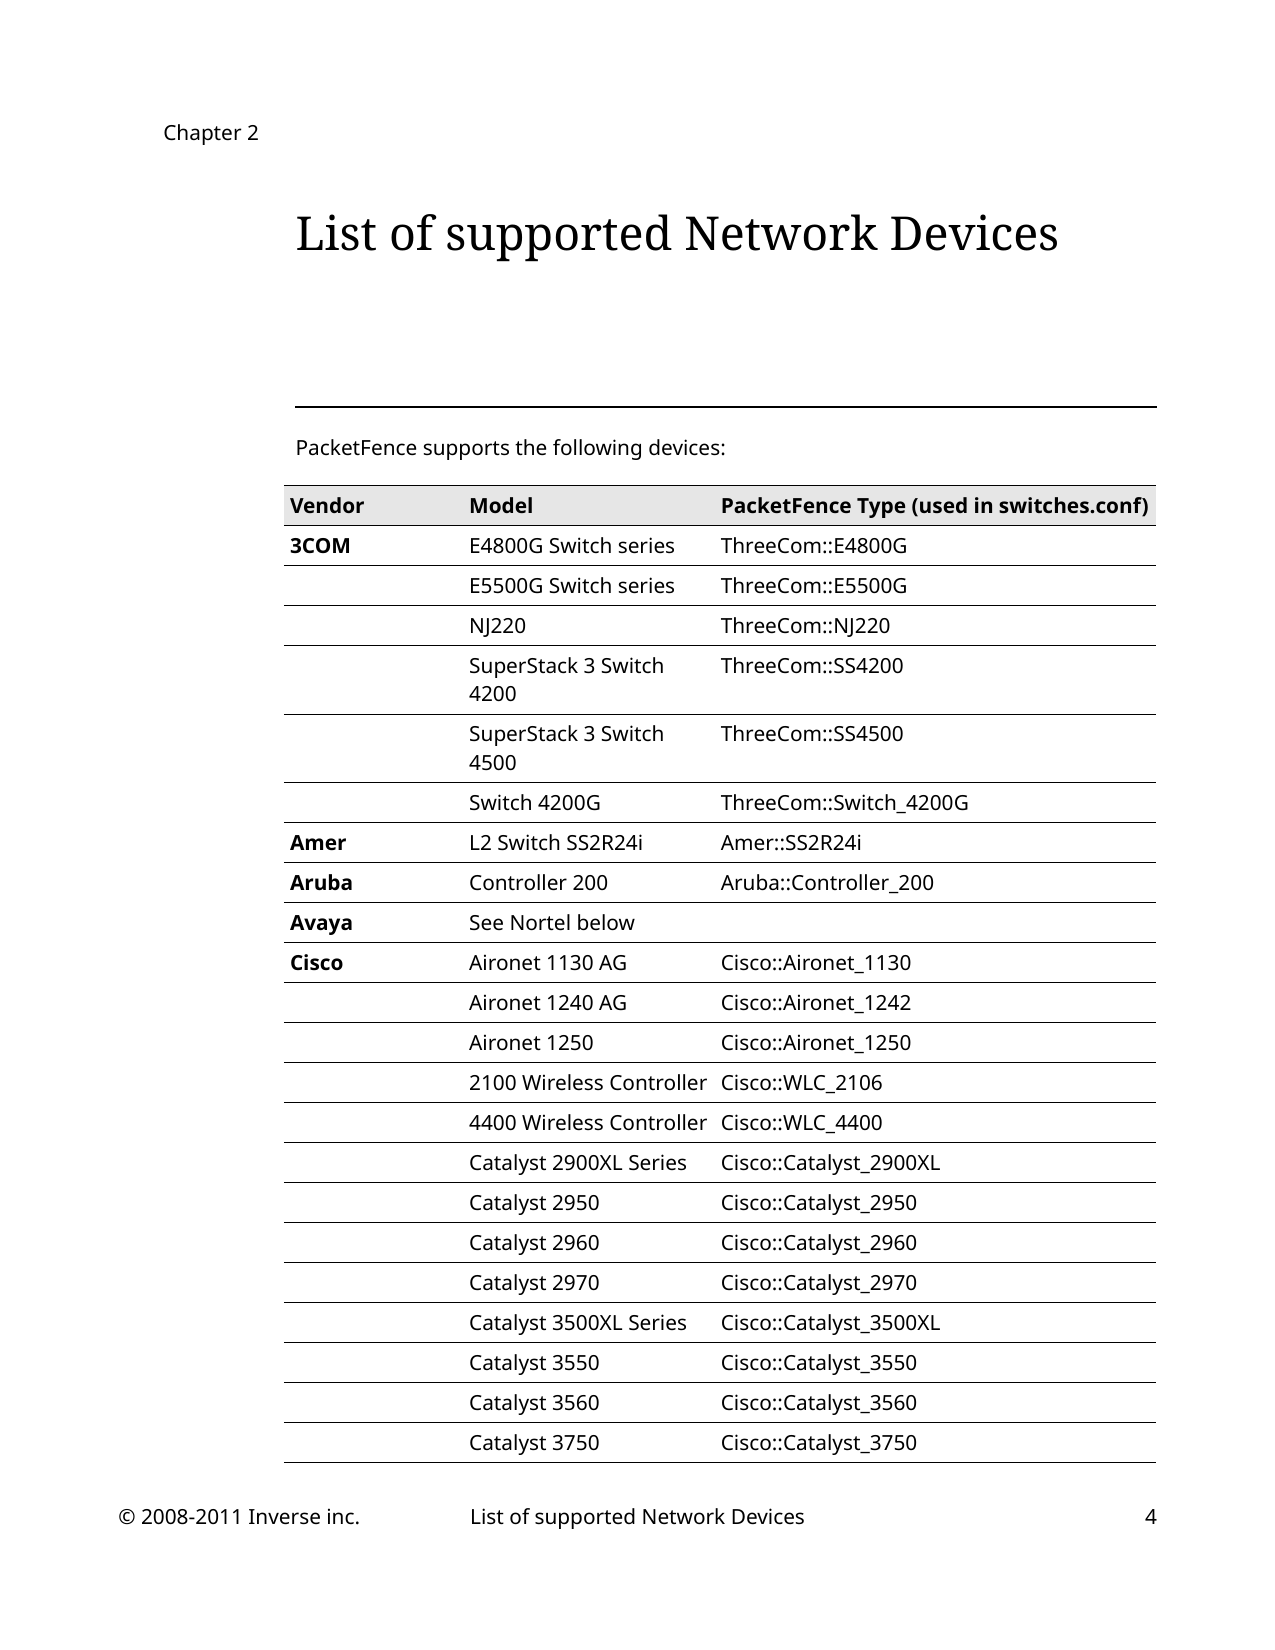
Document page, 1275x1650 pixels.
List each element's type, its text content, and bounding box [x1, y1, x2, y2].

table_cell [284, 1143, 463, 1182]
table_cell Aironet 1250 [463, 1023, 715, 1062]
table_cell Catalyst 3500XL Series [463, 1303, 715, 1342]
table_cell Cisco::Catalyst_3560 [715, 1383, 1156, 1422]
table_cell Aironet 1240 AG [463, 983, 715, 1022]
table_cell [284, 1383, 463, 1422]
table_cell E4800G Switch series [463, 526, 715, 565]
table_cell Catalyst 3550 [463, 1343, 715, 1382]
table_cell See Nortel below [463, 903, 715, 942]
table_cell ThreeCom::E5500G [715, 566, 1156, 605]
table_cell Cisco::Catalyst_2970 [715, 1263, 1156, 1302]
table_cell [284, 1023, 463, 1062]
table_cell [284, 1183, 463, 1222]
table_cell [715, 903, 1156, 942]
table_cell Cisco::Aironet_1242 [715, 983, 1156, 1022]
table_cell Catalyst 2970 [463, 1263, 715, 1302]
table_cell Cisco::Aironet_1250 [715, 1023, 1156, 1062]
table_cell ThreeCom::SS4200 [715, 646, 1156, 713]
table_header PacketFence Type (used in switches.conf) [715, 486, 1156, 525]
table_cell 2100 Wireless Controller [463, 1063, 715, 1102]
table_cell SuperStack 3 Switch 4200 [463, 646, 715, 713]
table_cell ThreeCom::SS4500 [715, 715, 1156, 782]
table_cell Catalyst 2900XL Series [463, 1143, 715, 1182]
table_cell Catalyst 2950 [463, 1183, 715, 1222]
table_header Model [463, 486, 715, 525]
table_cell Amer::SS2R24i [715, 823, 1156, 862]
table_cell Cisco::Catalyst_2950 [715, 1183, 1156, 1222]
table_cell [284, 1263, 463, 1302]
table_cell [284, 983, 463, 1022]
table_cell ThreeCom::NJ220 [715, 606, 1156, 645]
table_cell Switch 4200G [463, 783, 715, 822]
table_cell Aironet 1130 AG [463, 943, 715, 982]
table_cell Controller 200 [463, 863, 715, 902]
table_cell [284, 566, 463, 605]
table_cell [284, 1303, 463, 1342]
table_cell ThreeCom::Switch_4200G [715, 783, 1156, 822]
table_cell [284, 1103, 463, 1142]
table_cell [284, 715, 463, 782]
table_cell [284, 1063, 463, 1102]
table_cell 3COM [284, 526, 463, 565]
table_cell 4400 Wireless Controller [463, 1103, 715, 1142]
table_cell Cisco::Catalyst_3500XL [715, 1303, 1156, 1342]
table_cell Avaya [284, 903, 463, 942]
table_cell Catalyst 3750 [463, 1423, 715, 1462]
table_cell Cisco::Catalyst_3550 [715, 1343, 1156, 1382]
table_cell Cisco::Catalyst_3750 [715, 1423, 1156, 1462]
subtitle List of supported Network Devices [295, 201, 1157, 406]
table_cell Aruba [284, 863, 463, 902]
table_cell Catalyst 2960 [463, 1223, 715, 1262]
table_cell [284, 606, 463, 645]
table_cell Cisco::WLC_4400 [715, 1103, 1156, 1142]
table_cell L2 Switch SS2R24i [463, 823, 715, 862]
table_cell Aruba::Controller_200 [715, 863, 1156, 902]
table_header Vendor [284, 486, 463, 525]
table_cell Cisco::Catalyst_2900XL [715, 1143, 1156, 1182]
table_cell [284, 783, 463, 822]
text PacketFence supports the following devices: [295, 433, 1157, 461]
table_cell Cisco::WLC_2106 [715, 1063, 1156, 1102]
table_cell Cisco [284, 943, 463, 982]
table_cell NJ220 [463, 606, 715, 645]
table_cell [284, 1343, 463, 1382]
table_cell [284, 646, 463, 713]
table_cell Cisco::Aironet_1130 [715, 943, 1156, 982]
table_cell [284, 1423, 463, 1462]
table_cell Catalyst 3560 [463, 1383, 715, 1422]
table_cell [284, 1223, 463, 1262]
table_cell E5500G Switch series [463, 566, 715, 605]
table_cell Amer [284, 823, 463, 862]
table_cell ThreeCom::E4800G [715, 526, 1156, 565]
table_cell Cisco::Catalyst_2960 [715, 1223, 1156, 1262]
table_cell SuperStack 3 Switch 4500 [463, 715, 715, 782]
